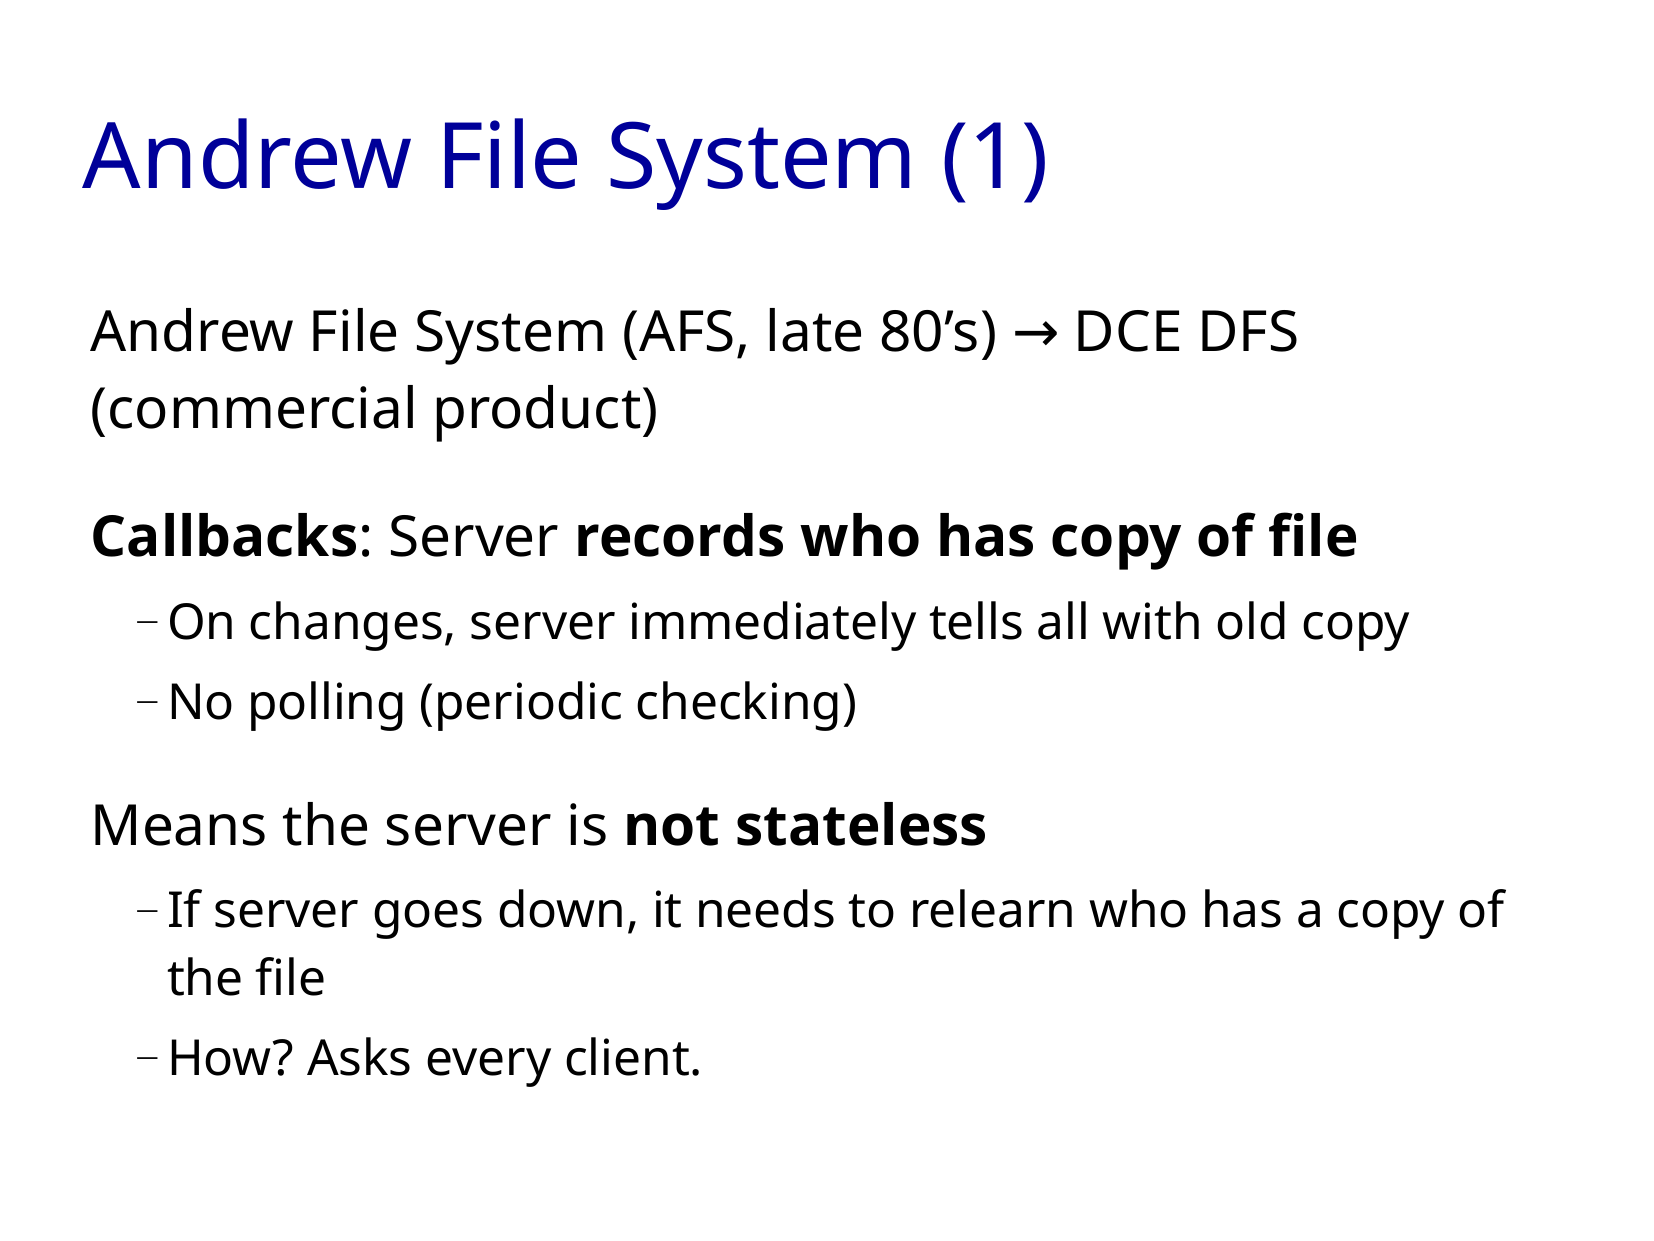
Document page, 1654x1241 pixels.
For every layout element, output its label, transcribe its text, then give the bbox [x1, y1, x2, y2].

list Andrew File System (AFS, late 80’s) → DCE DFS (commercial product) Callbacks: Server records who has copy of file On changes, server immediately tells all with old copy No polling (periodic checking) Means the server is not stateless If server goes down, it needs to relearn who has a copy of the file How? Asks every client. [60, 290, 1571, 1096]
title Andrew File System (1) [82, 49, 1571, 257]
